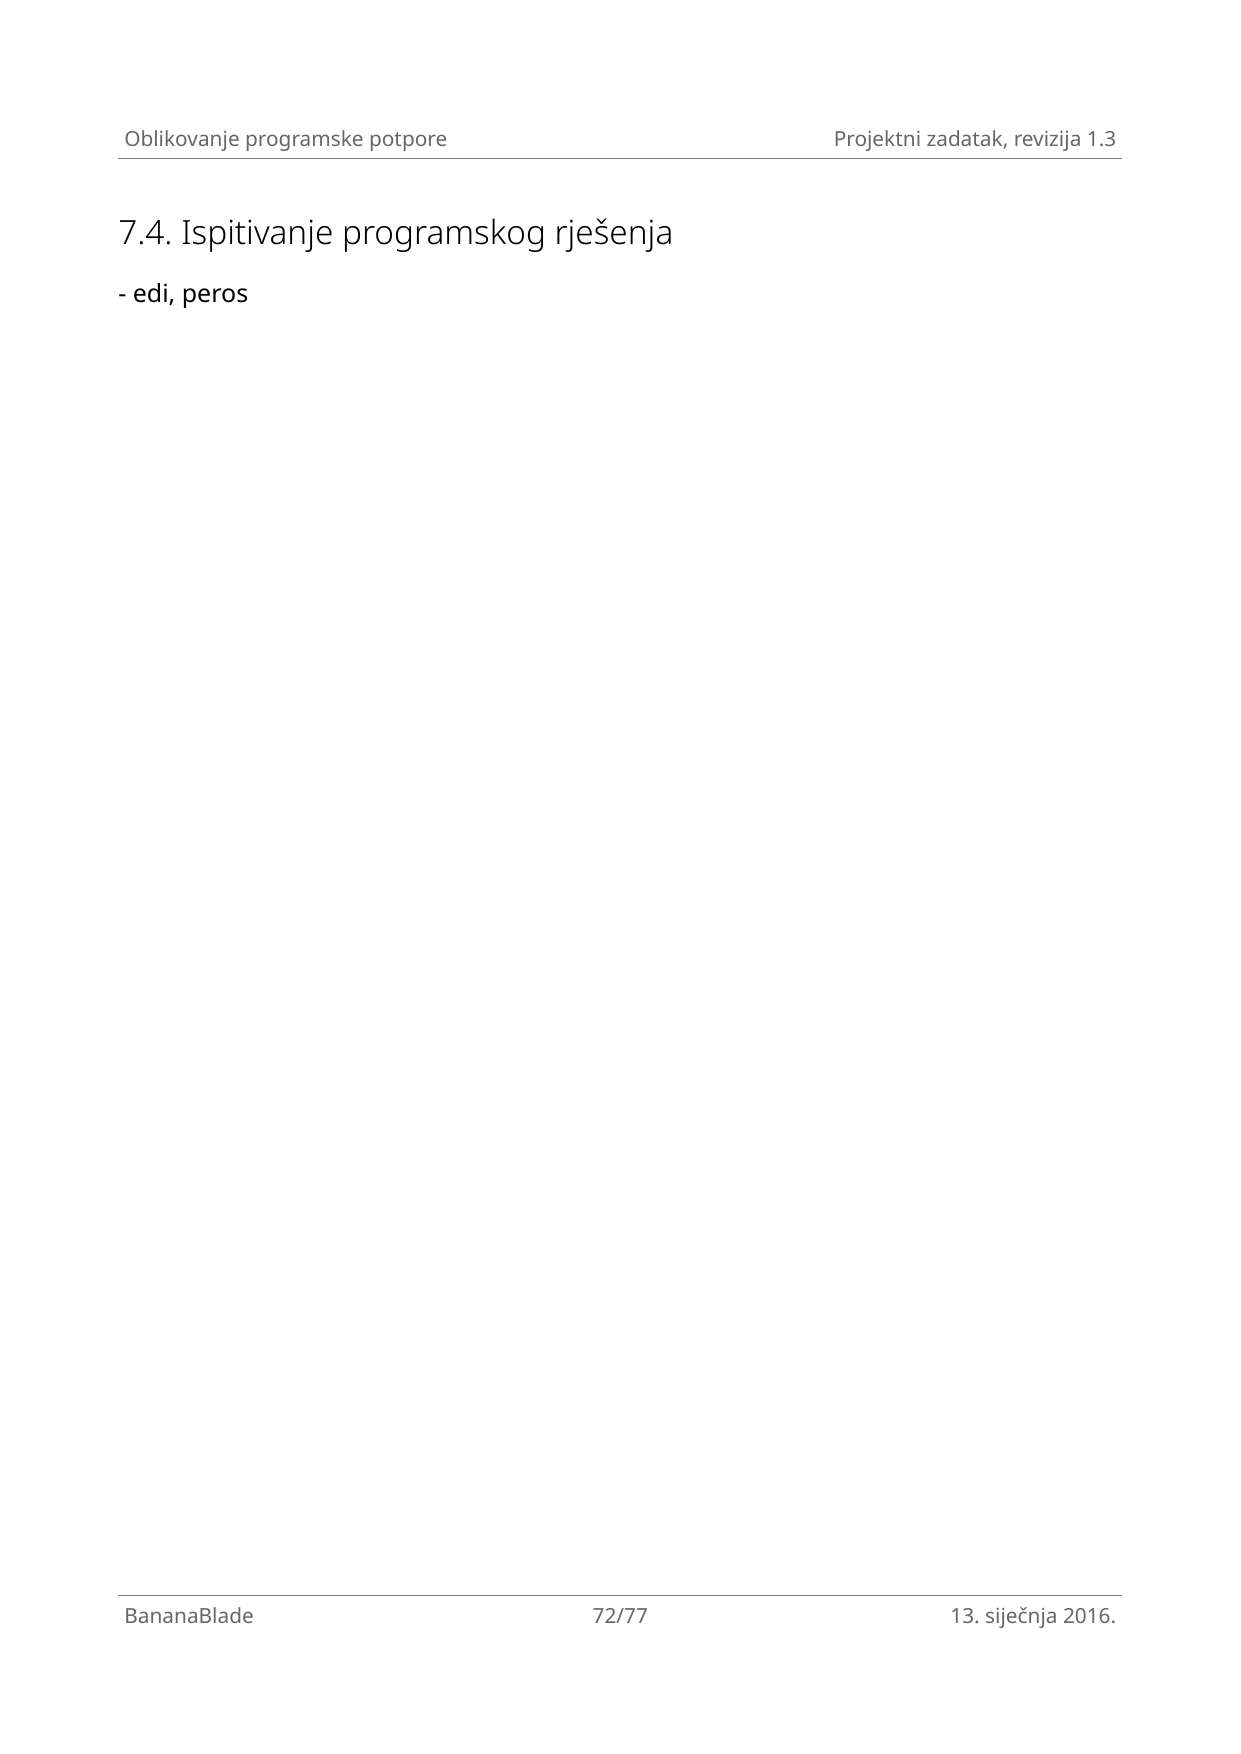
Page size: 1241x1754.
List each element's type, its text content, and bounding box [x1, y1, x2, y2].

text - edi, peros [118, 276, 1122, 310]
subtitle 7.4. Ispitivanje programskog rješenja [118, 209, 1122, 254]
